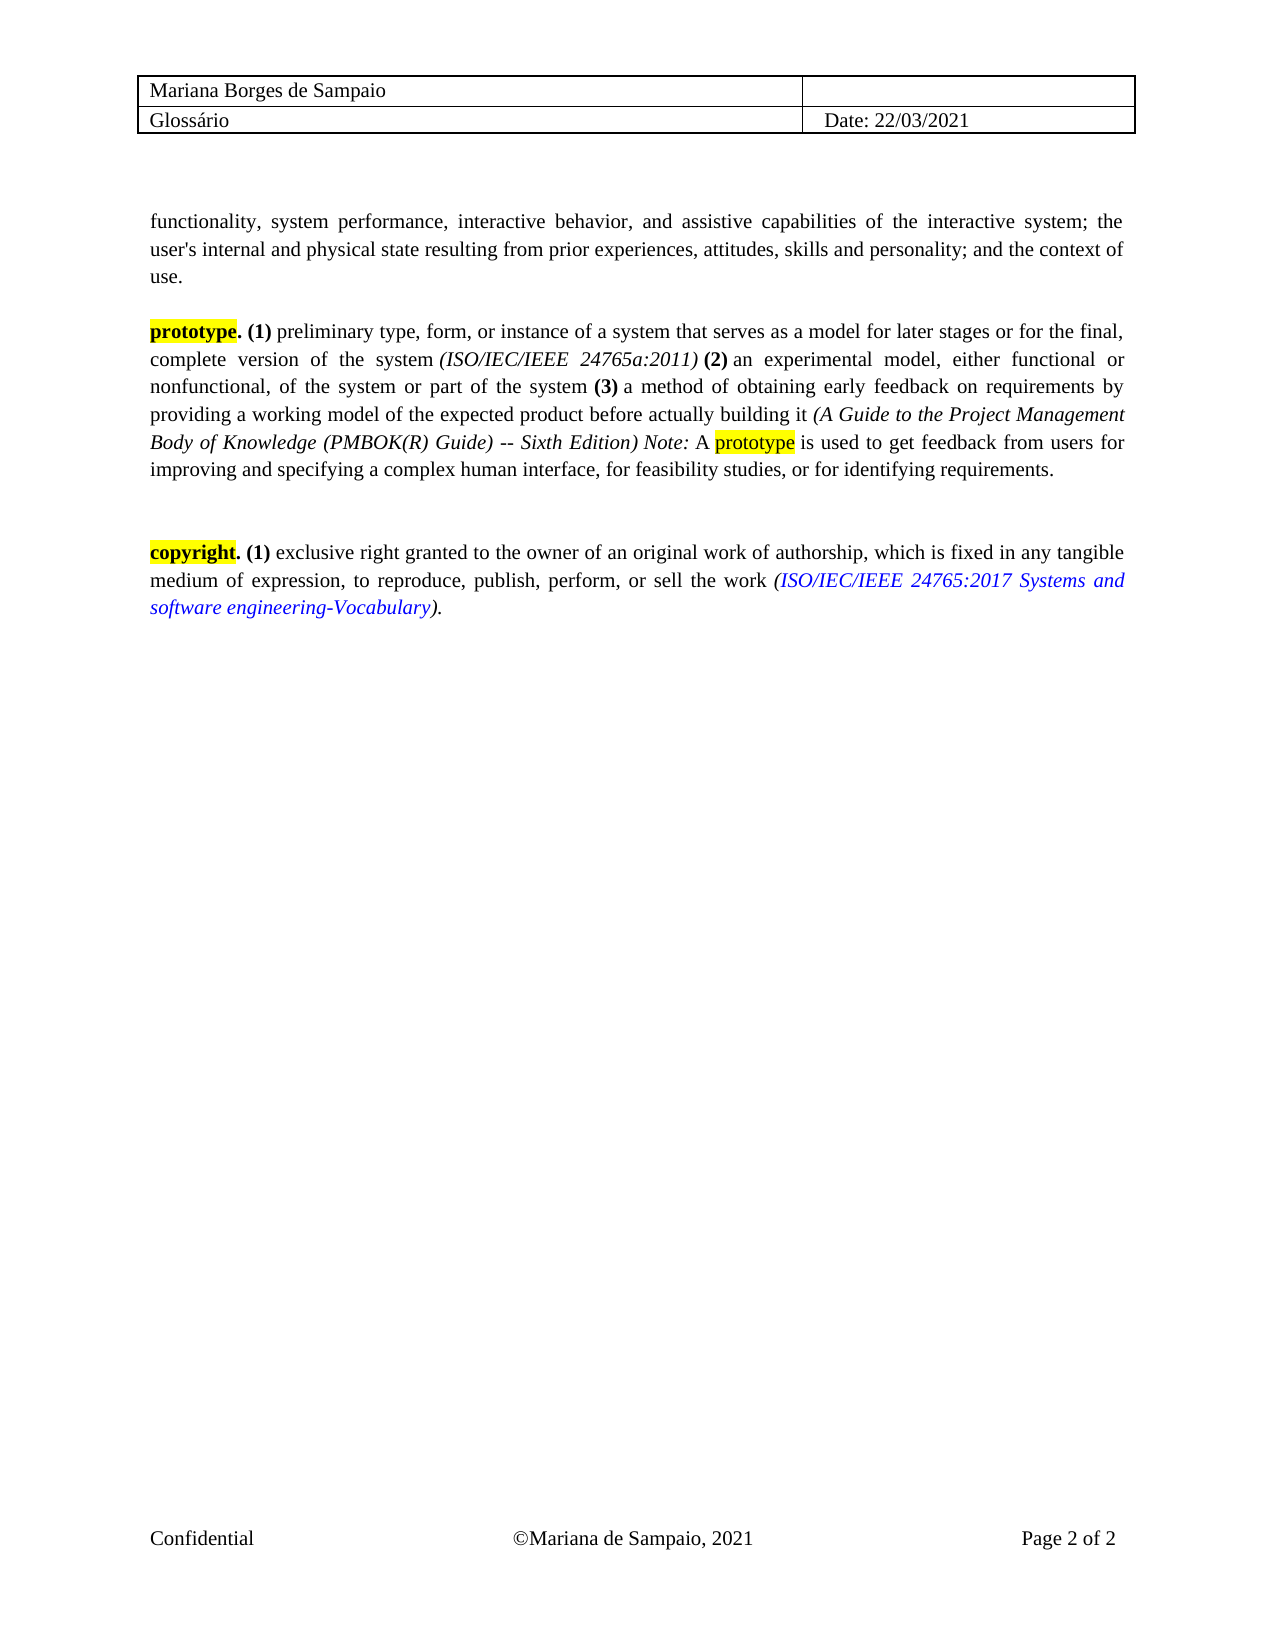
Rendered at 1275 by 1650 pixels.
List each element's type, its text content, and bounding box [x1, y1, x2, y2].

text prototype. (1) preliminary type, form, or instance of a system that serves as a model for later stages or for the final, complete version of the system (ISO/IEC/IEEE 24765a:2011) (2) an experimental model, either functional or nonfunctional, of the system or part of the system (3) a method of obtaining early feedback on requirements by providing a working model of the expected product before actually building it (A Guide to the Project Management Body of Knowledge (PMBOK(R) Guide) -- Sixth Edition) Note: A prototype is used to get feedback from users for improving and specifying a complex human interface, for feasibility studies, or for identifying requirements. [150, 319, 1125, 481]
text copyright. (1) exclusive right granted to the owner of an original work of authorship, which is fixed in any tangible medium of expression, to reproduce, publish, perform, or sell the work (ISO/IEC/IEEE 24765:2017 Systems and software engineering-Vocabulary). [150, 540, 1125, 619]
text functionality, system performance, interactive behavior, and assistive capabilities of the interactive system; the user's internal and physical state resulting from prior experiences, attitudes, skills and personality; and the context of use. [150, 209, 1125, 288]
